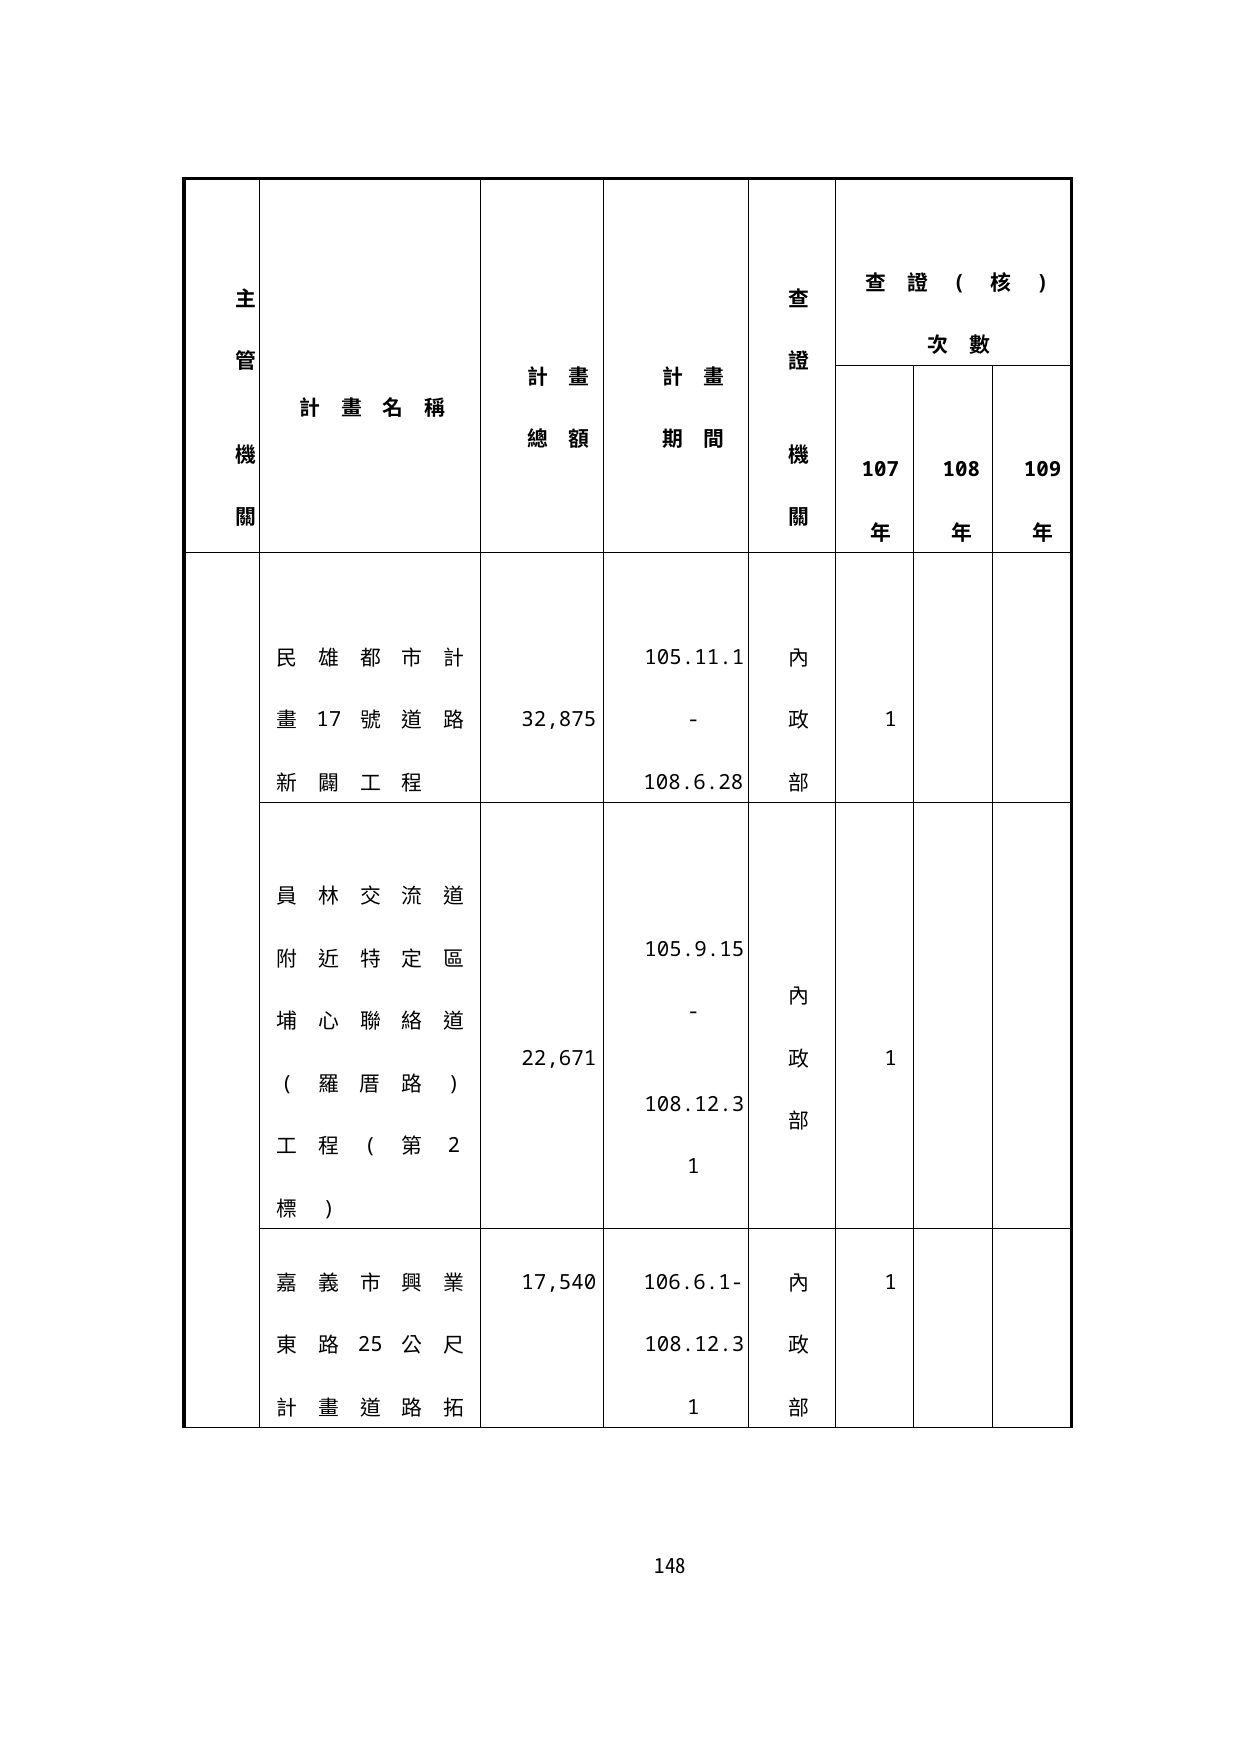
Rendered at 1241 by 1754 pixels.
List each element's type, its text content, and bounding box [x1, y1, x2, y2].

table_cell [914, 1229, 992, 1427]
table_cell 105.11.1- 108.6.28 [604, 553, 748, 802]
table_cell [914, 553, 992, 802]
table_cell 108年 [914, 366, 992, 552]
table_cell 內政部 [749, 1229, 835, 1427]
table_header 查證(核)次數 [836, 180, 1070, 365]
table_cell [186, 553, 259, 1427]
table_cell 1 [836, 1229, 913, 1427]
table_cell 內政部 [749, 553, 835, 802]
table_cell 嘉義市興業東路25公尺計畫道路拓 [260, 1229, 480, 1427]
table_cell 105.9.15- 108.12.31 [604, 803, 748, 1228]
table_cell 109年 [993, 366, 1070, 552]
table_cell 32,875 [481, 553, 603, 802]
table_header 計畫名稱 [260, 180, 480, 552]
table_cell [993, 803, 1070, 1228]
table_header 主管 機關 [186, 180, 259, 552]
table_cell 員林交流道附近特定區埔心聯絡道(羅厝路)工程(第2標) [260, 803, 480, 1228]
table_cell 17,540 [481, 1229, 603, 1427]
table_cell [993, 1229, 1070, 1427]
table_header 查證 機關 [749, 180, 835, 552]
table_header 計畫期間 [604, 180, 748, 552]
table_header 計畫總額 [481, 180, 603, 552]
table_cell [993, 553, 1070, 802]
table_cell 1 [836, 553, 913, 802]
table_cell [914, 803, 992, 1228]
table_cell 內政部 [749, 803, 835, 1228]
table_cell 民雄都市計畫17號道路新闢工程 [260, 553, 480, 802]
table_cell 107年 [836, 366, 913, 552]
table_cell 22,671 [481, 803, 603, 1228]
table_cell 1 [836, 803, 913, 1228]
table_cell 106.6.1- 108.12.31 [604, 1229, 748, 1427]
